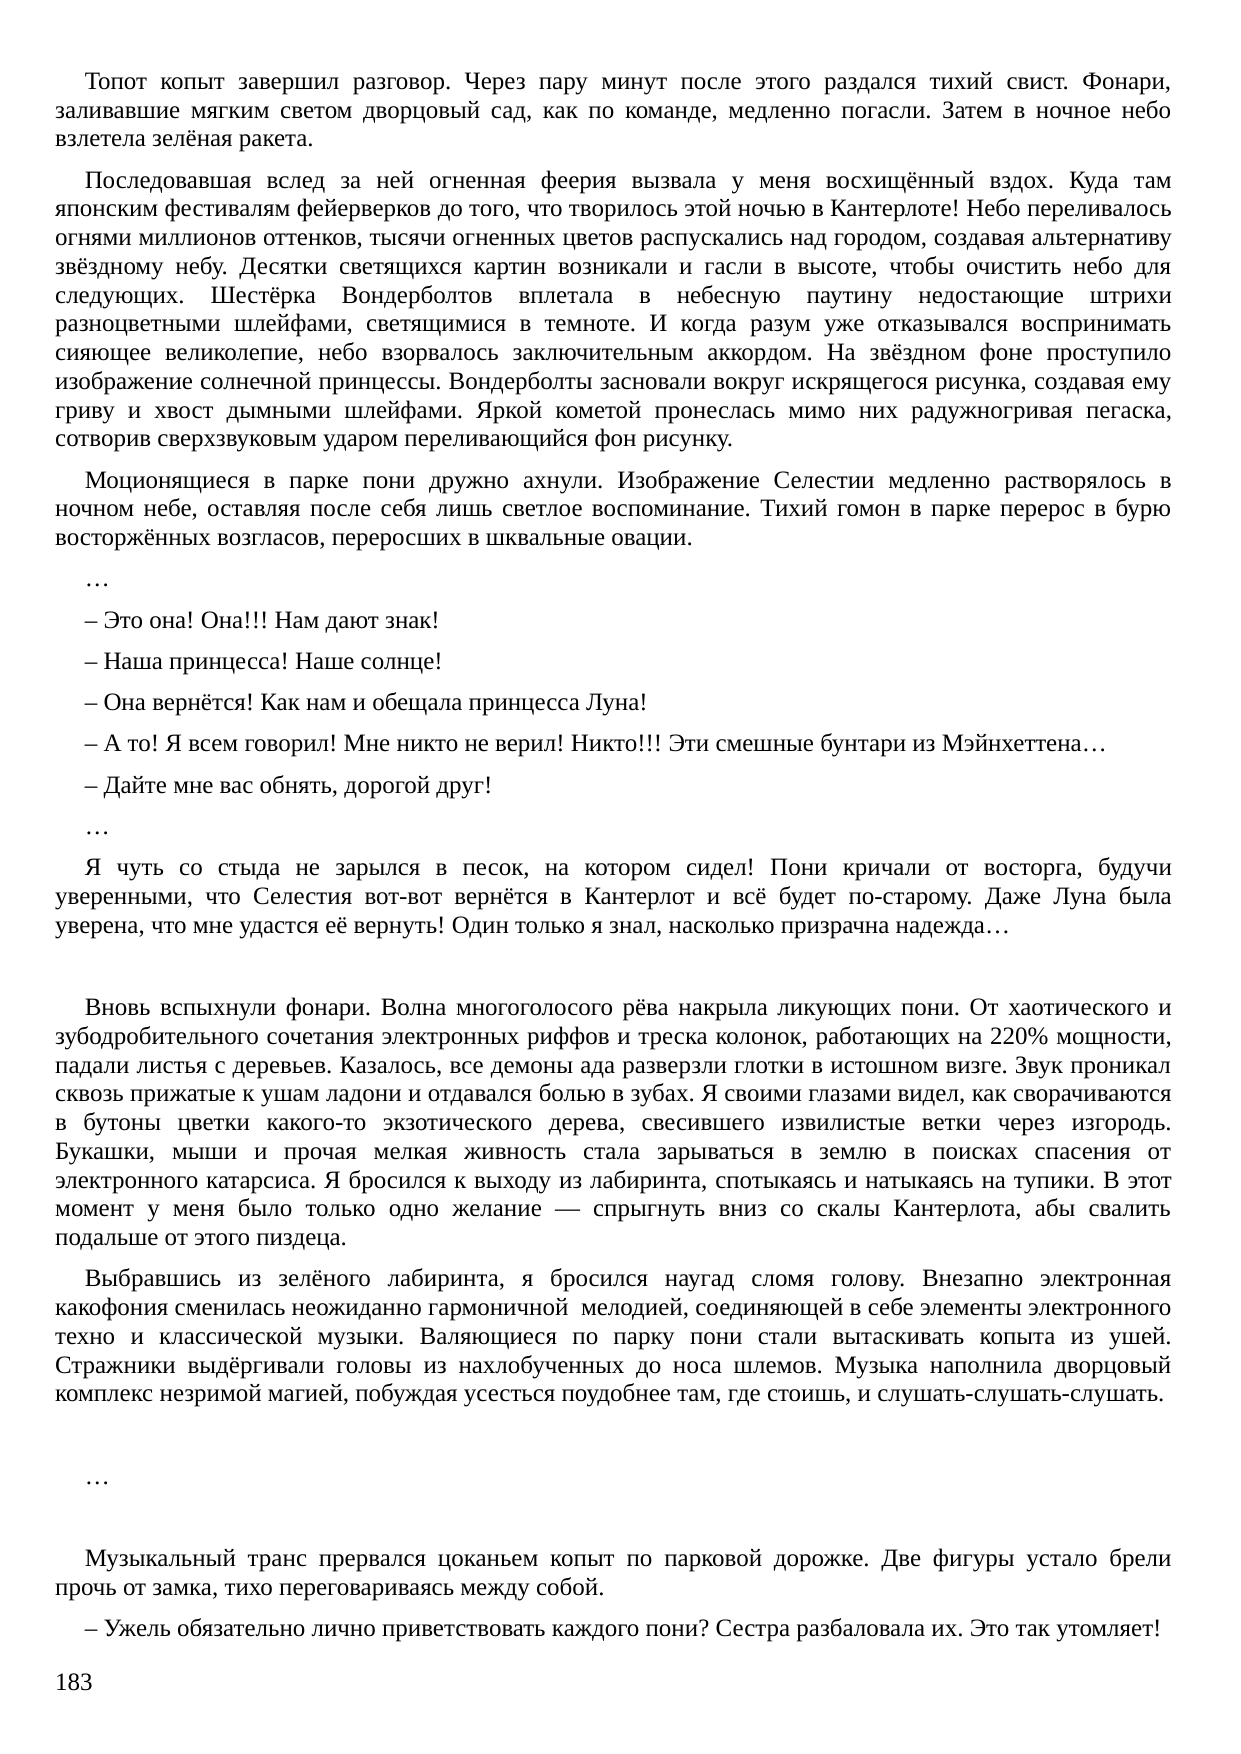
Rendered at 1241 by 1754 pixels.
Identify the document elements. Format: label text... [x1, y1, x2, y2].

text – Ужель обязательно лично приветствовать каждого пони? Сестра разбаловала их. Это так утомляет! [55, 1613, 1173, 1642]
text – Дайте мне вас обнять, дорогой друг! [55, 770, 1173, 798]
text … [55, 563, 1173, 592]
text Вновь вспыхнули фонари. Волна многоголосого рёва накрыла ликующих пони. От хаотического и зубодробительного сочетания электронных риффов и треска колонок, работающих на 220% мощности, падали листья с деревьев. Казалось, все демоны ада разверзли глотки в истошном визге. Звук проникал сквозь прижатые к ушам ладони и отдавался болью в зубах. Я своими глазами видел, как сворачиваются в бутоны цветки какого-то экзотического дерева, свесившего извилистые ветки через изгородь. Букашки, мыши и прочая мелкая живность стала зарываться в землю в поисках спасения от электронного катарсиса. Я бросился к выходу из лабиринта, спотыкаясь и натыкаясь на тупики. В этот момент у меня было только одно желание — спрыгнуть вниз со скалы Кантерлота, абы свалить подальше от этого пиздеца. [55, 992, 1173, 1251]
text – Она вернётся! Как нам и обещала принцесса Луна! [55, 687, 1173, 716]
text … [55, 1461, 1173, 1490]
text … [55, 811, 1173, 840]
text Топот копыт завершил разговор. Через пару минут после этого раздался тихий свист. Фонари, заливавшие мягким светом дворцовый сад, как по команде, медленно погасли. Затем в ночное небо взлетела зелёная ракета. [55, 66, 1173, 152]
text Выбравшись из зелёного лабиринта, я бросился наугад сломя голову. Внезапно электронная какофония сменилась неожиданно гармоничной мелодией, соединяющей в себе элементы электронного техно и классической музыки. Валяющиеся по парку пони стали вытаскивать копыта из ушей. Стражники выдёргивали головы из нахлобученных до носа шлемов. Музыка наполнила дворцовый комплекс незримой магией, побуждая усесться поудобнее там, где стоишь, и слушать-слушать-слушать. [55, 1263, 1173, 1407]
text – Наша принцесса! Наше солнце! [55, 646, 1173, 675]
text Музыкальный транс прервался цоканьем копыт по парковой дорожке. Две фигуры устало брели прочь от замка, тихо переговариваясь между собой. [55, 1543, 1173, 1601]
text Я чуть со стыда не зарылся в песок, на котором сидел! Пони кричали от восторга, будучи уверенными, что Селестия вот-вот вернётся в Кантерлот и всё будет по-старому. Даже Луна была уверена, что мне удастся её вернуть! Один только я знал, насколько призрачна надежда… [55, 852, 1173, 938]
text Моционящиеся в парке пони дружно ахнули. Изображение Селестии медленно растворялось в ночном небе, оставляя после себя лишь светлое воспоминание. Тихий гомон в парке перерос в бурю восторжённых возгласов, переросших в шквальные овации. [55, 465, 1173, 551]
text Последовавшая вслед за ней огненная феерия вызвала у меня восхищённый вздох. Куда там японским фестивалям фейерверков до того, что творилось этой ночью в Кантерлоте! Небо переливалось огнями миллионов оттенков, тысячи огненных цветов распускались над городом, создавая альтернативу звёздному небу. Десятки светящихся картин возникали и гасли в высоте, чтобы очистить небо для следующих. Шестёрка Вондерболтов вплетала в небесную паутину недостающие штрихи разноцветными шлейфами, светящимися в темноте. И когда разум уже отказывался воспринимать сияющее великолепие, небо взорвалось заключительным аккордом. На звёздном фоне проступило изображение солнечной принцессы. Вондерболты засновали вокруг искрящегося рисунка, создавая ему гриву и хвост дымными шлейфами. Яркой кометой пронеслась мимо них радужногривая пегаска, сотворив сверхзвуковым ударом переливающийся фон рисунку. [55, 165, 1173, 452]
text – А то! Я всем говорил! Мне никто не верил! Никто!!! Эти смешные бунтари из Мэйнхеттена… [55, 728, 1173, 757]
text – Это она! Она!!! Нам дают знак! [55, 605, 1173, 633]
